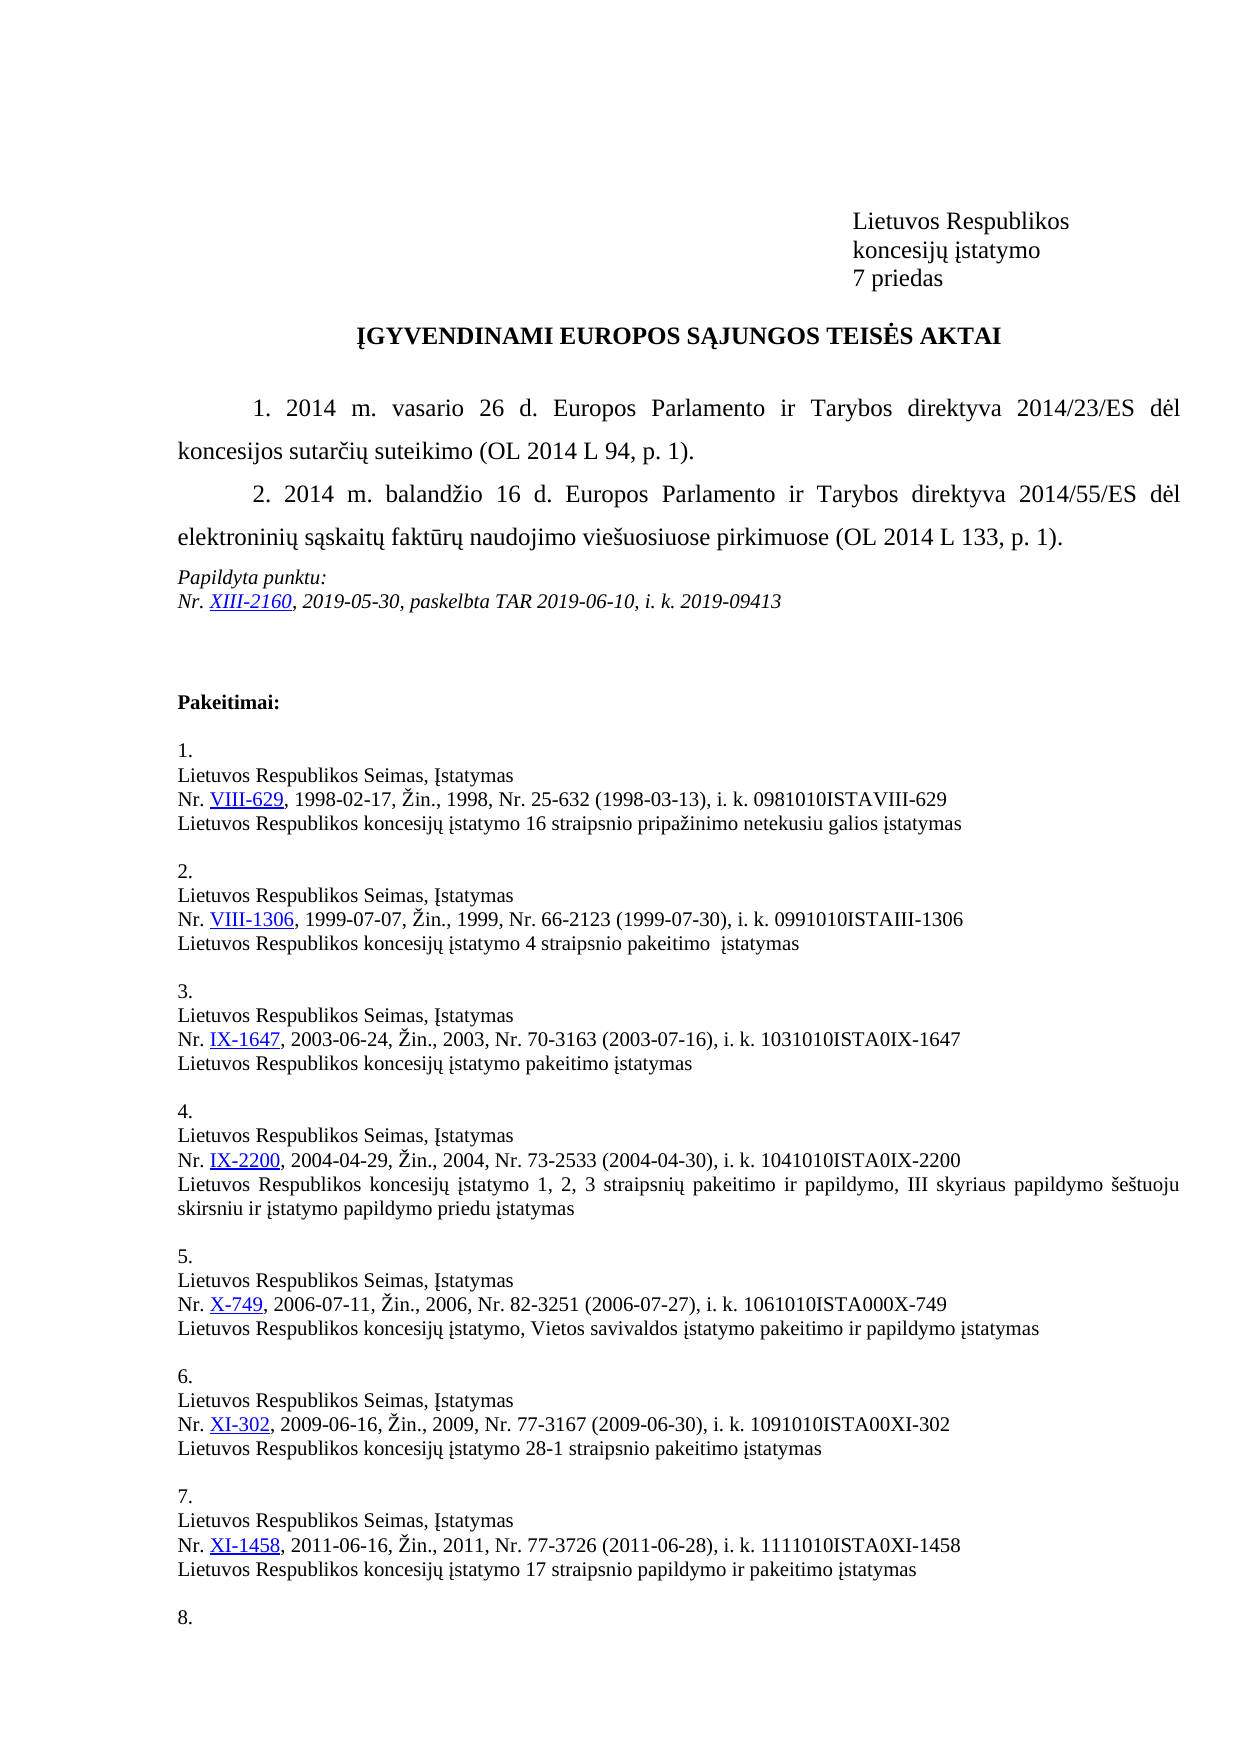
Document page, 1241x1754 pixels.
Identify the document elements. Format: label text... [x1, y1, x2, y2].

text Nr. XIII-2160, 2019-05-30, paskelbta TAR 2019-06-10, i. k. 2019-09413 [177, 589, 1181, 613]
text Lietuvos Respublikos Seimas, Įstatymas [177, 1268, 1181, 1292]
text Lietuvos Respublikos Seimas, Įstatymas [177, 762, 1181, 787]
text Lietuvos Respublikos koncesijų įstatymo 17 straipsnio papildymo ir pakeitimo įstatymas [177, 1557, 1181, 1581]
text 3. [177, 979, 1181, 1003]
text Lietuvos Respublikos koncesijų įstatymo 4 straipsnio pakeitimo įstatymas [177, 931, 1181, 955]
text 6. [177, 1364, 1181, 1388]
text 8. [177, 1605, 1181, 1629]
text 7. [177, 1484, 1181, 1508]
text Nr. XI-1458, 2011-06-16, Žin., 2011, Nr. 77-3726 (2011-06-28), i. k. 1111010ISTA0XI-1458 [177, 1532, 1181, 1557]
text Nr. XI-302, 2009-06-16, Žin., 2009, Nr. 77-3167 (2009-06-30), i. k. 1091010ISTA00XI-302 [177, 1412, 1181, 1436]
text 1. [177, 738, 1181, 762]
text Lietuvos Respublikos Seimas, Įstatymas [177, 883, 1181, 907]
text 4. [177, 1099, 1181, 1123]
text Lietuvos Respublikos Seimas, Įstatymas [177, 1388, 1181, 1412]
text 2. [177, 859, 1181, 883]
text Nr. IX-2200, 2004-04-29, Žin., 2004, Nr. 73-2533 (2004-04-30), i. k. 1041010ISTA0IX-2200 [177, 1147, 1181, 1172]
text koncesijų įstatymo [177, 235, 1181, 263]
subtitle ĮGYVENDINAMI EUROPOS SĄJUNGOS TEISĖS AKTAI [177, 321, 1181, 350]
text Nr. VIII-1306, 1999-07-07, Žin., 1999, Nr. 66-2123 (1999-07-30), i. k. 0991010ISTAIII-1306 [177, 907, 1181, 931]
text Lietuvos Respublikos Seimas, Įstatymas [177, 1123, 1181, 1147]
text Lietuvos Respublikos koncesijų įstatymo 16 straipsnio pripažinimo netekusiu galios įstatymas [177, 811, 1181, 835]
text Papildyta punktu: [177, 565, 1181, 589]
text Nr. X-749, 2006-07-11, Žin., 2006, Nr. 82-3251 (2006-07-27), i. k. 1061010ISTA000X-749 [177, 1292, 1181, 1316]
text Lietuvos Respublikos koncesijų įstatymo 1, 2, 3 straipsnių pakeitimo ir papildymo, III skyriaus papildymo šeštuoju skirsniu ir įstatymo papildymo priedu įstatymas [177, 1172, 1181, 1220]
text 5. [177, 1244, 1181, 1268]
text 1. 2014 m. vasario 26 d. Europos Parlamento ir Tarybos direktyva 2014/23/ES dėl koncesijos sutarčių suteikimo (OL 2014 L 94, p. 1). [177, 393, 1181, 465]
text Lietuvos Respublikos koncesijų įstatymo, Vietos savivaldos įstatymo pakeitimo ir papildymo įstatymas [177, 1316, 1181, 1340]
text Nr. IX-1647, 2003-06-24, Žin., 2003, Nr. 70-3163 (2003-07-16), i. k. 1031010ISTA0IX-1647 [177, 1027, 1181, 1051]
text Pakeitimai: [177, 690, 1181, 714]
text Lietuvos Respublikos Seimas, Įstatymas [177, 1508, 1181, 1532]
text 2. 2014 m. balandžio 16 d. Europos Parlamento ir Tarybos direktyva 2014/55/ES dėl elektroninių sąskaitų faktūrų naudojimo viešuosiuose pirkimuose (OL 2014 L 133, p. 1). [177, 479, 1181, 551]
text Lietuvos Respublikos Seimas, Įstatymas [177, 1003, 1181, 1027]
subtitle 7 priedas [177, 263, 1181, 292]
text Lietuvos Respublikos koncesijų įstatymo 28-1 straipsnio pakeitimo įstatymas [177, 1436, 1181, 1460]
text Lietuvos Respublikos [177, 206, 1181, 235]
text Nr. VIII-629, 1998-02-17, Žin., 1998, Nr. 25-632 (1998-03-13), i. k. 0981010ISTAVIII-629 [177, 787, 1181, 811]
text Lietuvos Respublikos koncesijų įstatymo pakeitimo įstatymas [177, 1051, 1181, 1075]
